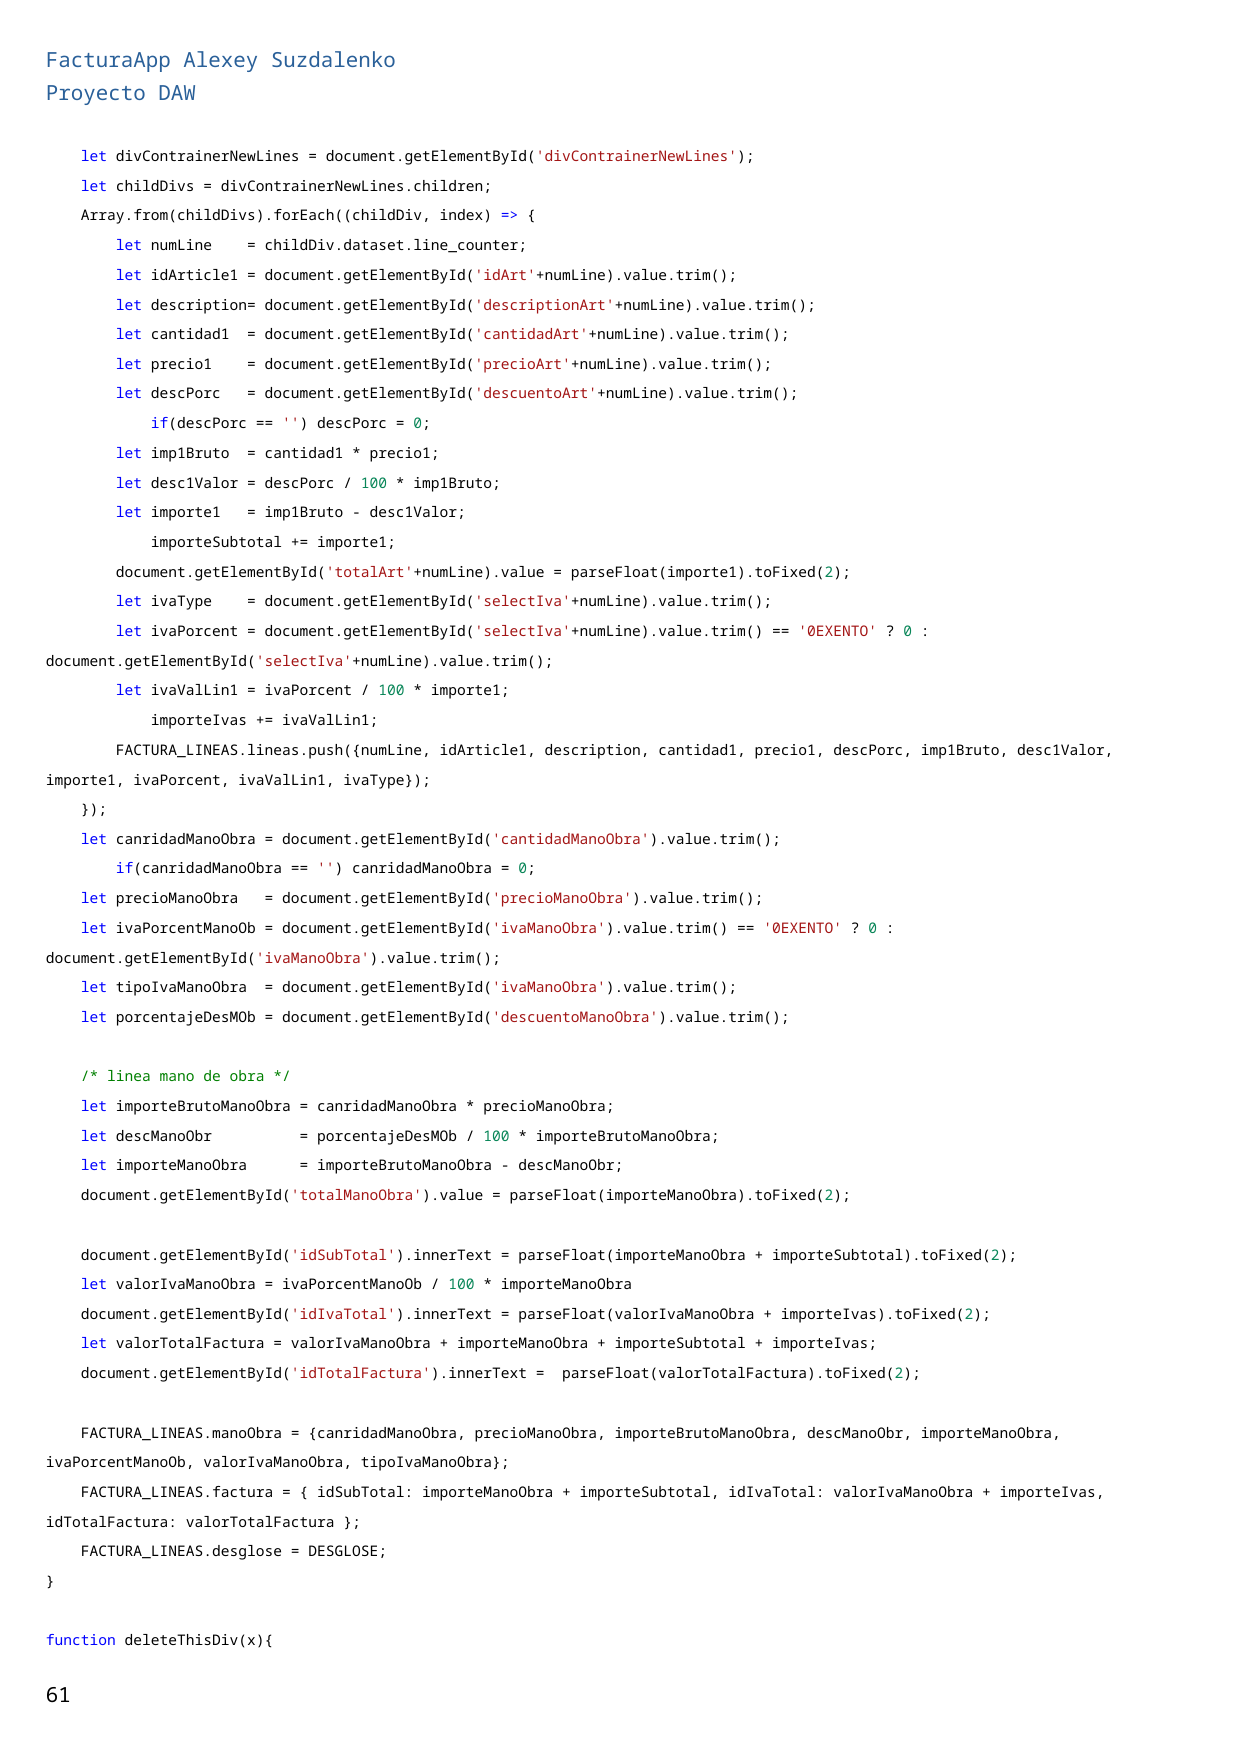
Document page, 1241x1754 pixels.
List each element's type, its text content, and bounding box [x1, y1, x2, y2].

text let tipoIvaManoObra = document.getElementById('ivaManoObra').value.trim(); [46, 967, 1195, 997]
text }); [46, 789, 1195, 819]
text function deleteThisDiv(x){ [46, 1620, 1195, 1650]
text let cantidad1 = document.getElementById('cantidadArt'+numLine).value.trim(); [46, 314, 1195, 344]
text } [46, 1561, 1195, 1591]
text let importeManoObra = importeBrutoManoObra - descManoObr; [46, 1145, 1195, 1175]
text let descPorc = document.getElementById('descuentoArt'+numLine).value.trim(); [46, 373, 1195, 403]
text let desc1Valor = descPorc / 100 * imp1Bruto; [46, 463, 1195, 492]
text FACTURA_LINEAS.manoObra = {canridadManoObra, precioManoObra, importeBrutoManoObra, descManoObr, importeManoObra, ivaPorcentManoOb, valorIvaManoObra, tipoIvaManoObra}; [46, 1413, 1195, 1472]
text let numLine = childDiv.dataset.line_counter; [46, 225, 1195, 255]
text let valorTotalFactura = valorIvaManoObra + importeManoObra + importeSubtotal + importeIvas; [46, 1323, 1195, 1353]
text Array.from(childDivs).forEach((childDiv, index) => { [46, 195, 1195, 225]
text let importeBrutoManoObra = canridadManoObra * precioManoObra; [46, 1086, 1195, 1116]
text let valorIvaManoObra = ivaPorcentManoOb / 100 * importeManoObra [46, 1264, 1195, 1294]
text let idArticle1 = document.getElementById('idArt'+numLine).value.trim(); [46, 255, 1195, 284]
text document.getElementById('totalArt'+numLine).value = parseFloat(importe1).toFixed(2); [46, 552, 1195, 581]
text let precio1 = document.getElementById('precioArt'+numLine).value.trim(); [46, 344, 1195, 373]
text if(canridadManoObra == '') canridadManoObra = 0; [46, 848, 1195, 878]
text let ivaPorcentManoOb = document.getElementById('ivaManoObra').value.trim() == '0EXENTO' ? 0 : document.getElementById('ivaManoObra').value.trim(); [46, 908, 1195, 967]
text let imp1Bruto = cantidad1 * precio1; [46, 433, 1195, 463]
text if(descPorc == '') descPorc = 0; [46, 403, 1195, 433]
text let importe1 = imp1Bruto - desc1Valor; [46, 492, 1195, 522]
text document.getElementById('idTotalFactura').innerText = parseFloat(valorTotalFactura).toFixed(2); [46, 1353, 1195, 1383]
text FACTURA_LINEAS.desglose = DESGLOSE; [46, 1531, 1195, 1561]
text document.getElementById('idSubTotal').innerText = parseFloat(importeManoObra + importeSubtotal).toFixed(2); [46, 1234, 1195, 1264]
text let ivaPorcent = document.getElementById('selectIva'+numLine).value.trim() == '0EXENTO' ? 0 : document.getElementById('selectIva'+numLine).value.trim(); [46, 611, 1195, 670]
text FACTURA_LINEAS.lineas.push({numLine, idArticle1, description, cantidad1, precio1, descPorc, imp1Bruto, desc1Valor, importe1, ivaPorcent, ivaValLin1, ivaType}); [46, 730, 1195, 789]
text let childDivs = divContrainerNewLines.children; [46, 166, 1195, 195]
text document.getElementById('idIvaTotal').innerText = parseFloat(valorIvaManoObra + importeIvas).toFixed(2); [46, 1294, 1195, 1323]
text let ivaValLin1 = ivaPorcent / 100 * importe1; [46, 670, 1195, 700]
text FACTURA_LINEAS.factura = { idSubTotal: importeManoObra + importeSubtotal, idIvaTotal: valorIvaManoObra + importeIvas, idTotalFactura: valorTotalFactura }; [46, 1472, 1195, 1531]
text let precioManoObra = document.getElementById('precioManoObra').value.trim(); [46, 878, 1195, 908]
text importeIvas += ivaValLin1; [46, 700, 1195, 730]
text let ivaType = document.getElementById('selectIva'+numLine).value.trim(); [46, 581, 1195, 611]
text /* linea mano de obra */ [46, 1056, 1195, 1086]
text let description= document.getElementById('descriptionArt'+numLine).value.trim(); [46, 284, 1195, 314]
text let divContrainerNewLines = document.getElementById('divContrainerNewLines'); [46, 136, 1195, 166]
text let porcentajeDesMOb = document.getElementById('descuentoManoObra').value.trim(); [46, 997, 1195, 1027]
text let descManoObr = porcentajeDesMOb / 100 * importeBrutoManoObra; [46, 1116, 1195, 1145]
text document.getElementById('totalManoObra').value = parseFloat(importeManoObra).toFixed(2); [46, 1175, 1195, 1205]
text let canridadManoObra = document.getElementById('cantidadManoObra').value.trim(); [46, 819, 1195, 848]
text importeSubtotal += importe1; [46, 522, 1195, 552]
